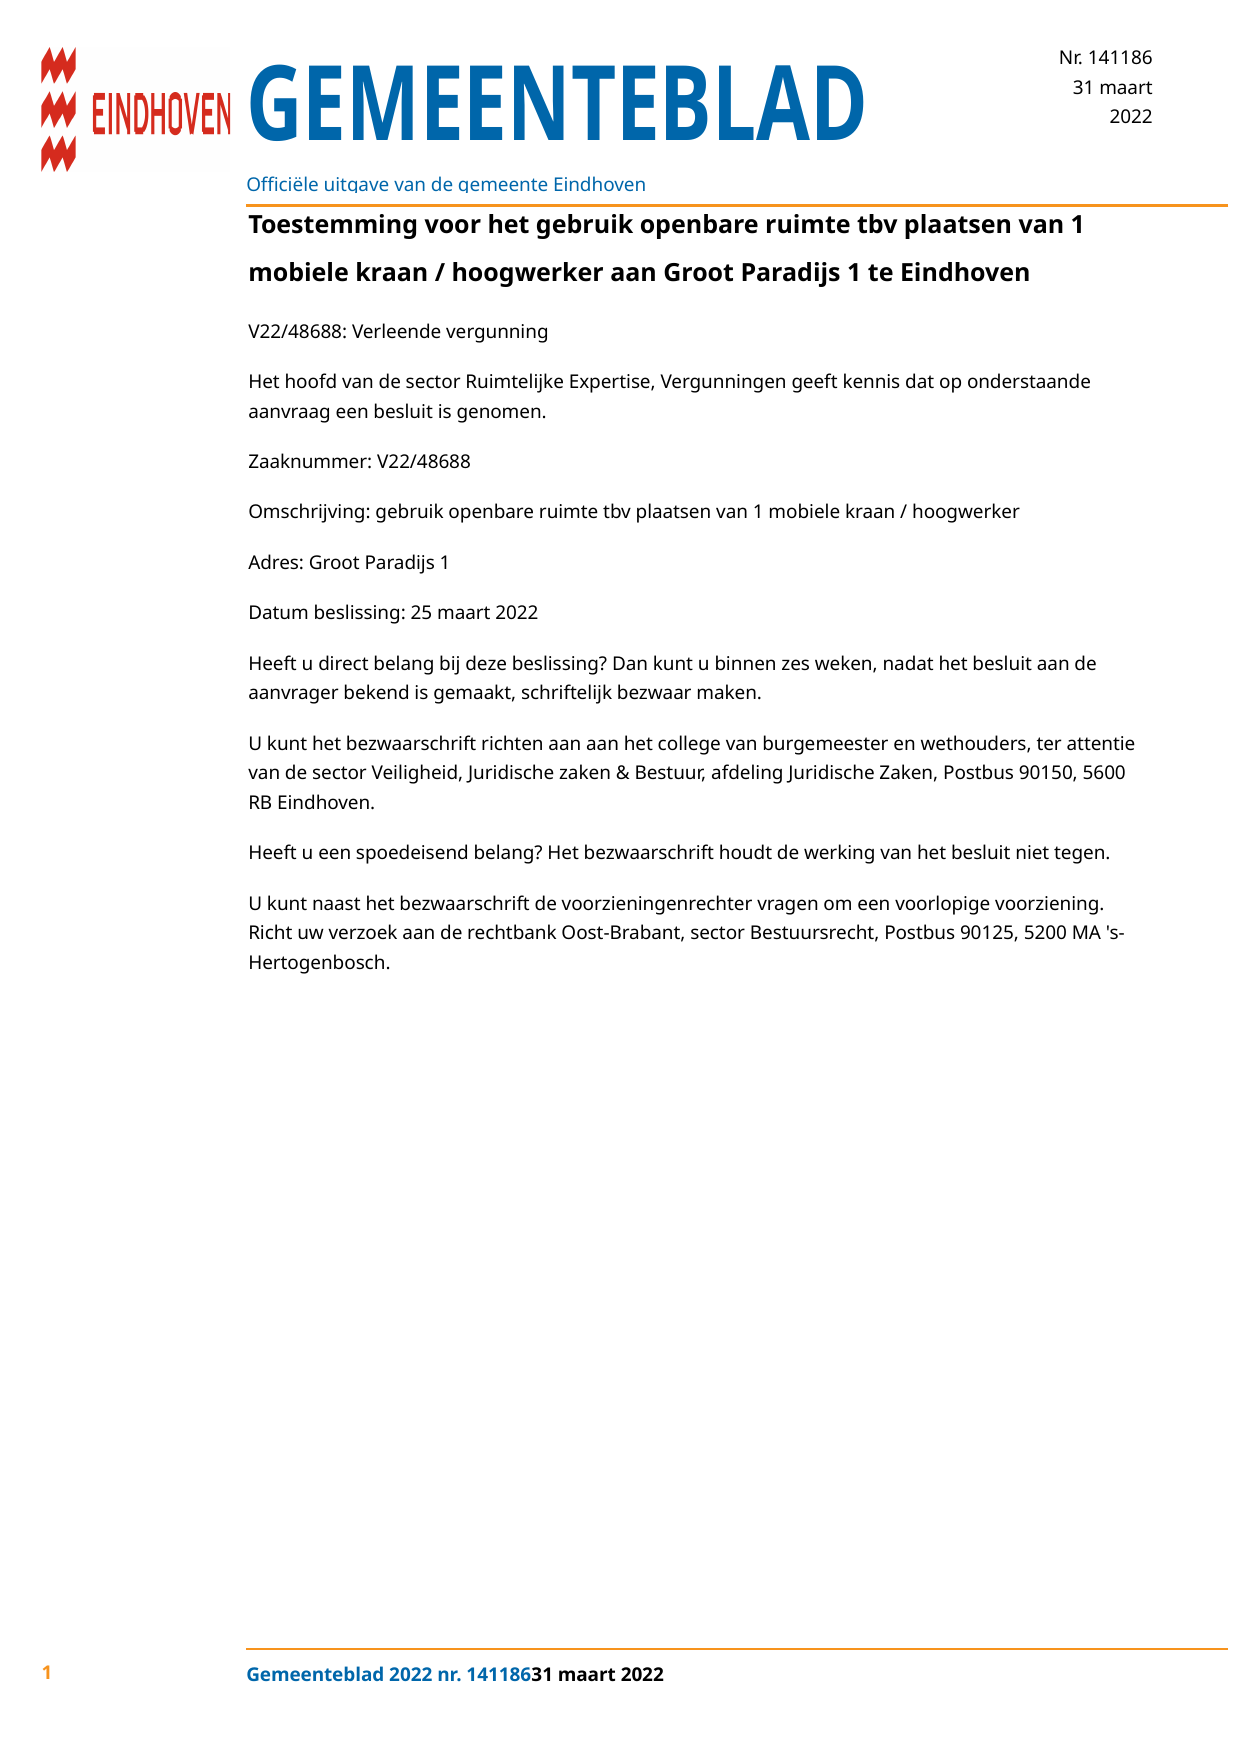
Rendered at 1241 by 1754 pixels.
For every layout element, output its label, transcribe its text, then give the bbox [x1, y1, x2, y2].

text U kunt het bezwaarschrift richten aan aan het college van burgemeester en wethouders, ter attentie van de sector Veiligheid, Juridische zaken & Bestuur, afdeling Juridische Zaken, Postbus 90150, 5600 RB Eindhoven. [248, 730, 1152, 815]
text Toestemming voor het gebruik openbare ruimte tbv plaatsen van 1 mobiele kraan / hoogwerker aan Groot Paradijs 1 te Eindhoven [248, 207, 1152, 288]
text Omschrijving: gebruik openbare ruimte tbv plaatsen van 1 mobiele kraan / hoogwerker [248, 499, 1152, 524]
text U kunt naast het bezwaarschrift de voorzieningenrechter vragen om een voorlopige voorziening. Richt uw verzoek aan de rechtbank Oost-Brabant, sector Bestuursrecht, Postbus 90125, 5200 MA 's-Hertogenbosch. [248, 890, 1152, 975]
picture [41, 47, 231, 172]
text Datum beslissing: 25 maart 2022 [248, 599, 1152, 625]
text Heeft u een spoedeisend belang? Het bezwaarschrift houdt de werking van het besluit niet tegen. [248, 839, 1152, 865]
text Het hoofd van de sector Ruimtelijke Expertise, Vergunningen geeft kennis dat op onderstaande aanvraag een besluit is genomen. [248, 368, 1152, 424]
text V22/48688: Verleende vergunning [248, 318, 1152, 344]
text Zaaknummer: V22/48688 [248, 448, 1152, 474]
text Heeft u direct belang bij deze beslissing? Dan kunt u binnen zes weken, nadat het besluit aan de aanvrager bekend is gemaakt, schriftelijk bezwaar maken. [248, 650, 1152, 705]
text Adres: Groot Paradijs 1 [248, 549, 1152, 575]
